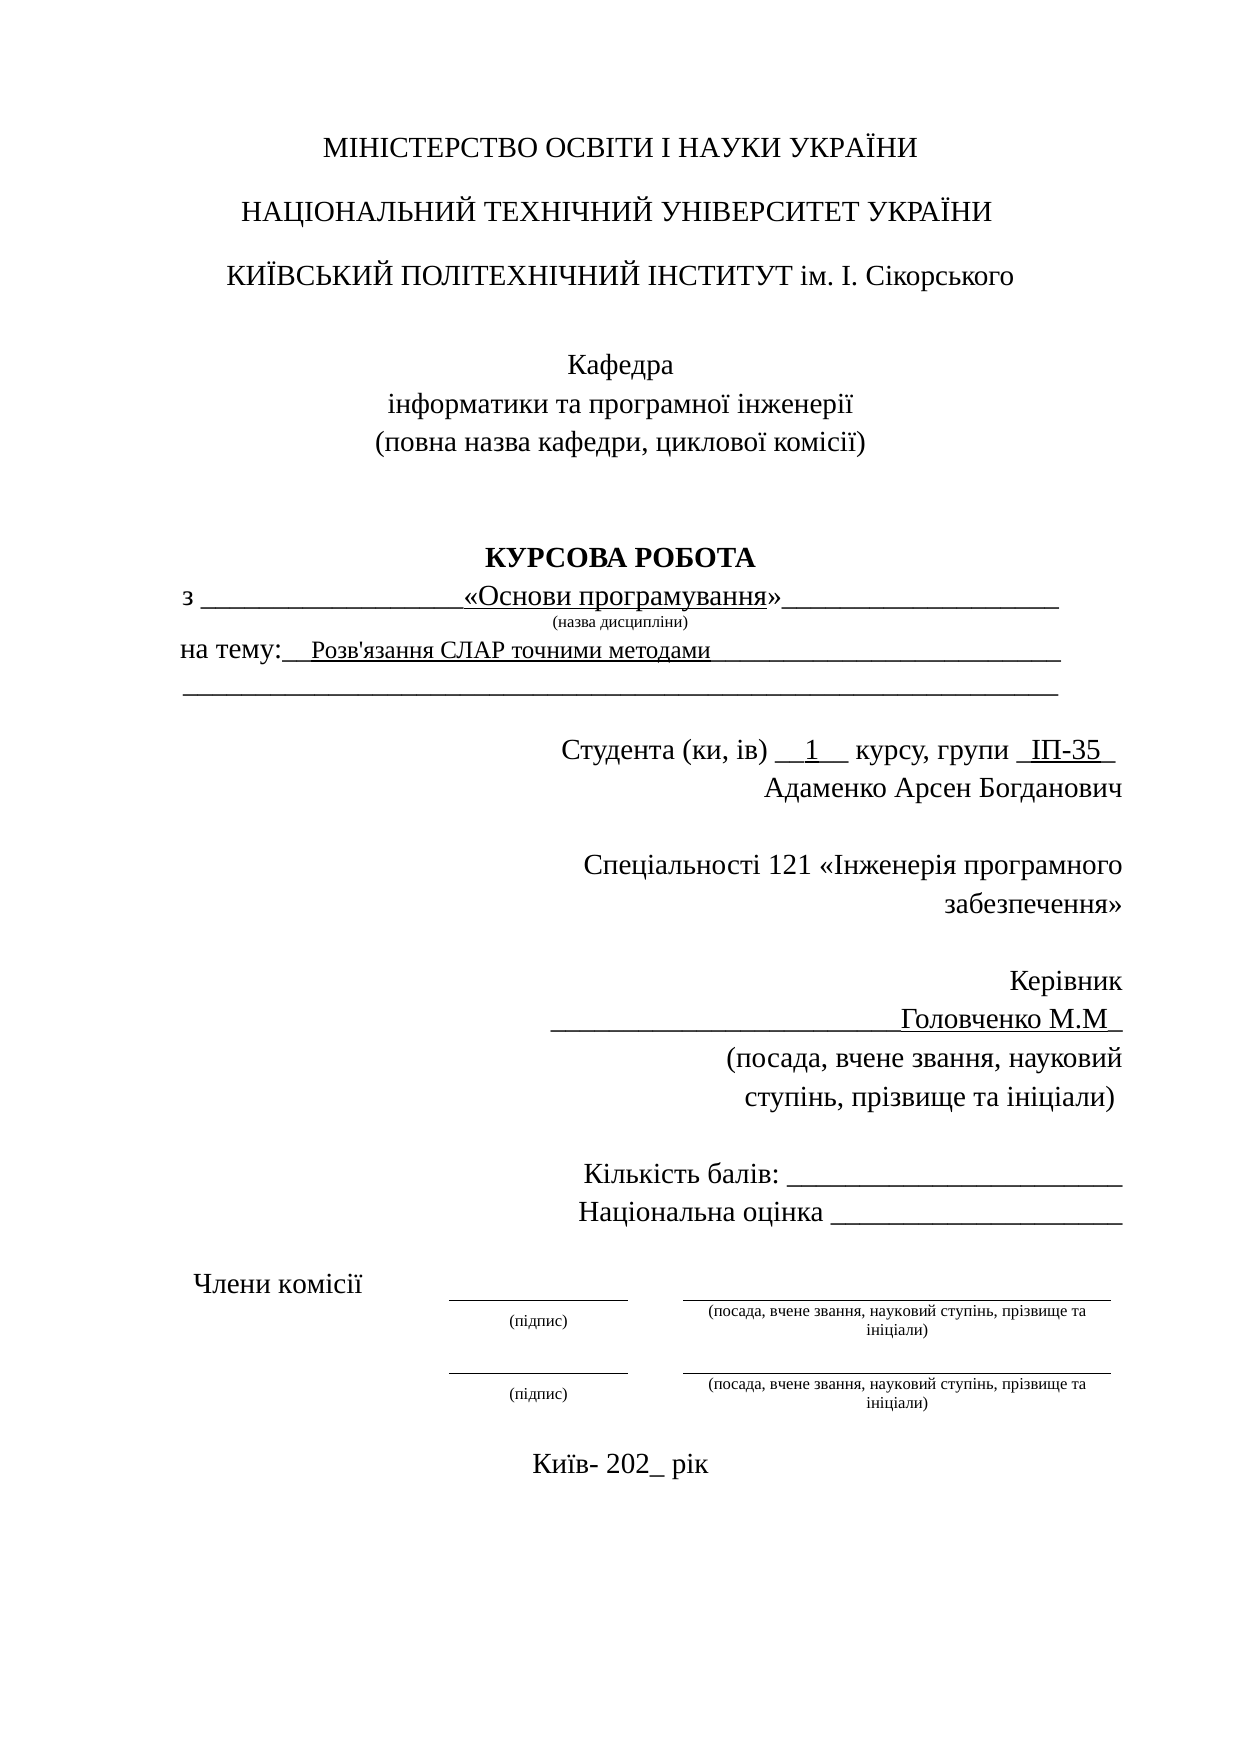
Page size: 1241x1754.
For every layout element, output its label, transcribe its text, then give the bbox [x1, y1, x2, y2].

text (повна назва кафедри, циклової комісії) [118, 424, 1122, 458]
table_header [449, 1233, 628, 1300]
text Київ- 202_ рік [118, 1446, 1122, 1479]
text ____________________________________________________________ [118, 665, 1122, 698]
table_cell (підпис) [449, 1374, 628, 1412]
text КИЇВСЬКИЙ ПОЛІТЕХНІЧНИЙ ІНСТИТУТ ім. І. Сікорського [118, 258, 1122, 291]
table_cell [107, 1300, 449, 1339]
table_cell (посада, вчене звання, науковий ступінь, прізвище та ініціали) [683, 1374, 1111, 1412]
table_cell [107, 1339, 449, 1373]
table_cell [449, 1339, 628, 1373]
text (посада, вчене звання, науковий ступінь, прізвище та ініціали) [561, 1040, 1122, 1112]
text Адаменко Арсен Богданович [428, 770, 1122, 804]
text ________________________Головченко М.М_ [428, 1002, 1122, 1035]
text Керівник [428, 963, 1122, 997]
table_cell (підпис) [449, 1301, 628, 1339]
table_cell [107, 1373, 449, 1412]
text НАЦІОНАЛЬНИЙ ТЕХНІЧНИЙ УНІВЕРСИТЕТ УКРАЇНИ [118, 194, 1122, 228]
text на тему:__Розв'язання СЛАР точними методами________________________ [118, 631, 1122, 665]
table_header [628, 1233, 683, 1300]
table_cell [628, 1300, 683, 1339]
table_cell [628, 1373, 683, 1412]
table_cell [628, 1339, 683, 1373]
text (назва дисципліни) [118, 612, 1122, 631]
text КУРСОВА РОБОТА [118, 540, 1122, 573]
text інформатики та програмної інженерії [118, 386, 1122, 419]
table_header Члени комісії [107, 1233, 449, 1300]
table_header [683, 1233, 1111, 1300]
text Національна оцінка ____________________ [487, 1194, 1122, 1228]
text Студента (ки, ів) __1__ курсу, групи _ІП-35_ [428, 732, 1122, 765]
text Кількість балів: _______________________ [487, 1156, 1122, 1189]
table_cell [683, 1339, 1111, 1373]
text Кафедра [118, 347, 1122, 381]
text з __________________«Основи програмування»___________________ [118, 578, 1122, 612]
text Спеціальності 121 «Інженерія програмного забезпечення» [428, 847, 1122, 919]
table_cell (посада, вчене звання, науковий ступінь, прізвище та ініціали) [683, 1301, 1111, 1339]
text МІНІСТЕРСТВО ОСВІТИ І НАУКИ УКРАЇНИ [118, 131, 1122, 164]
